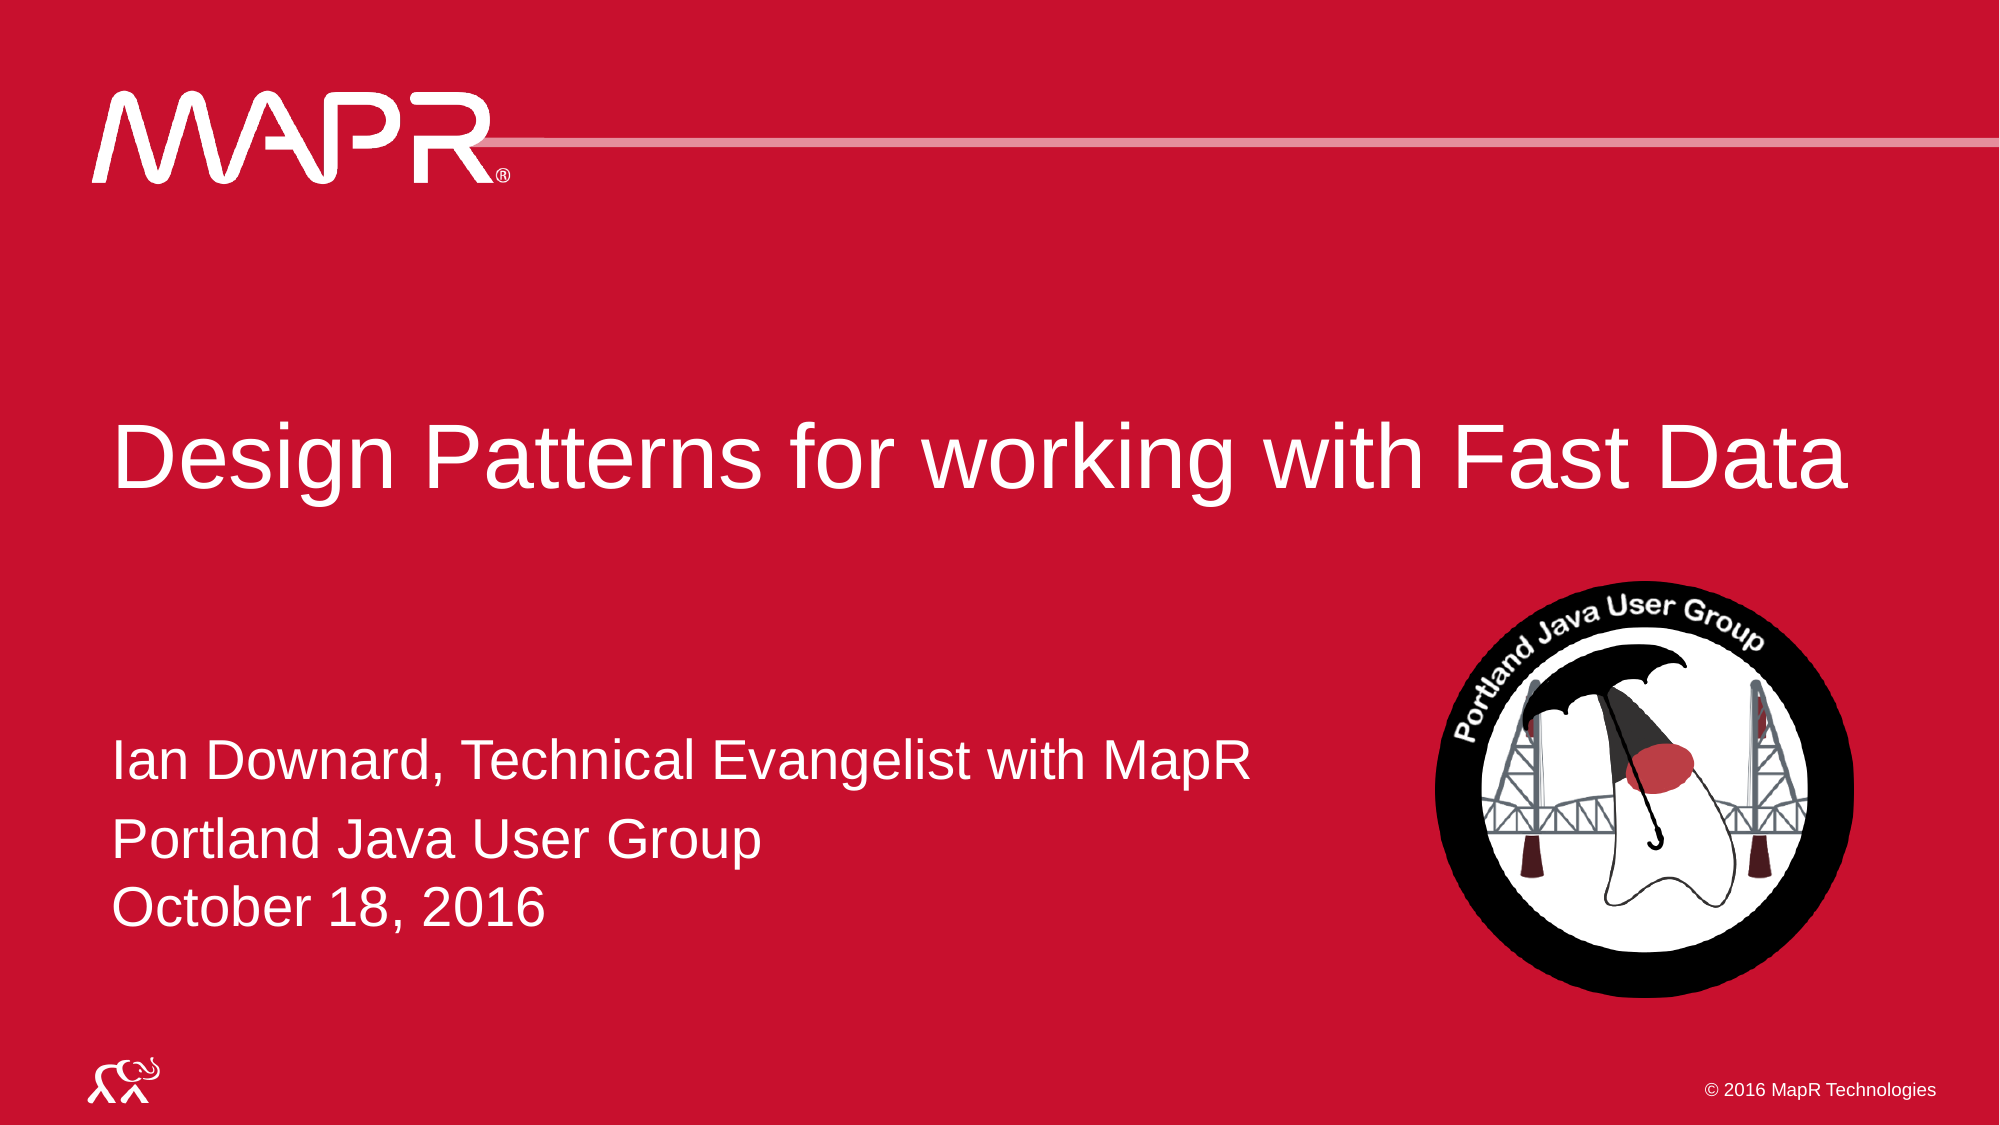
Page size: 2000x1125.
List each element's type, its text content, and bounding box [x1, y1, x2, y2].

picture [1435, 581, 1854, 998]
list Design Patterns for working with Fast Data [91, 353, 1937, 517]
picture [77, 1034, 172, 1125]
list Ian Downard, Technical Evangelist with MapR Portland Java User Group October 18, 2016 [91, 713, 1937, 1085]
